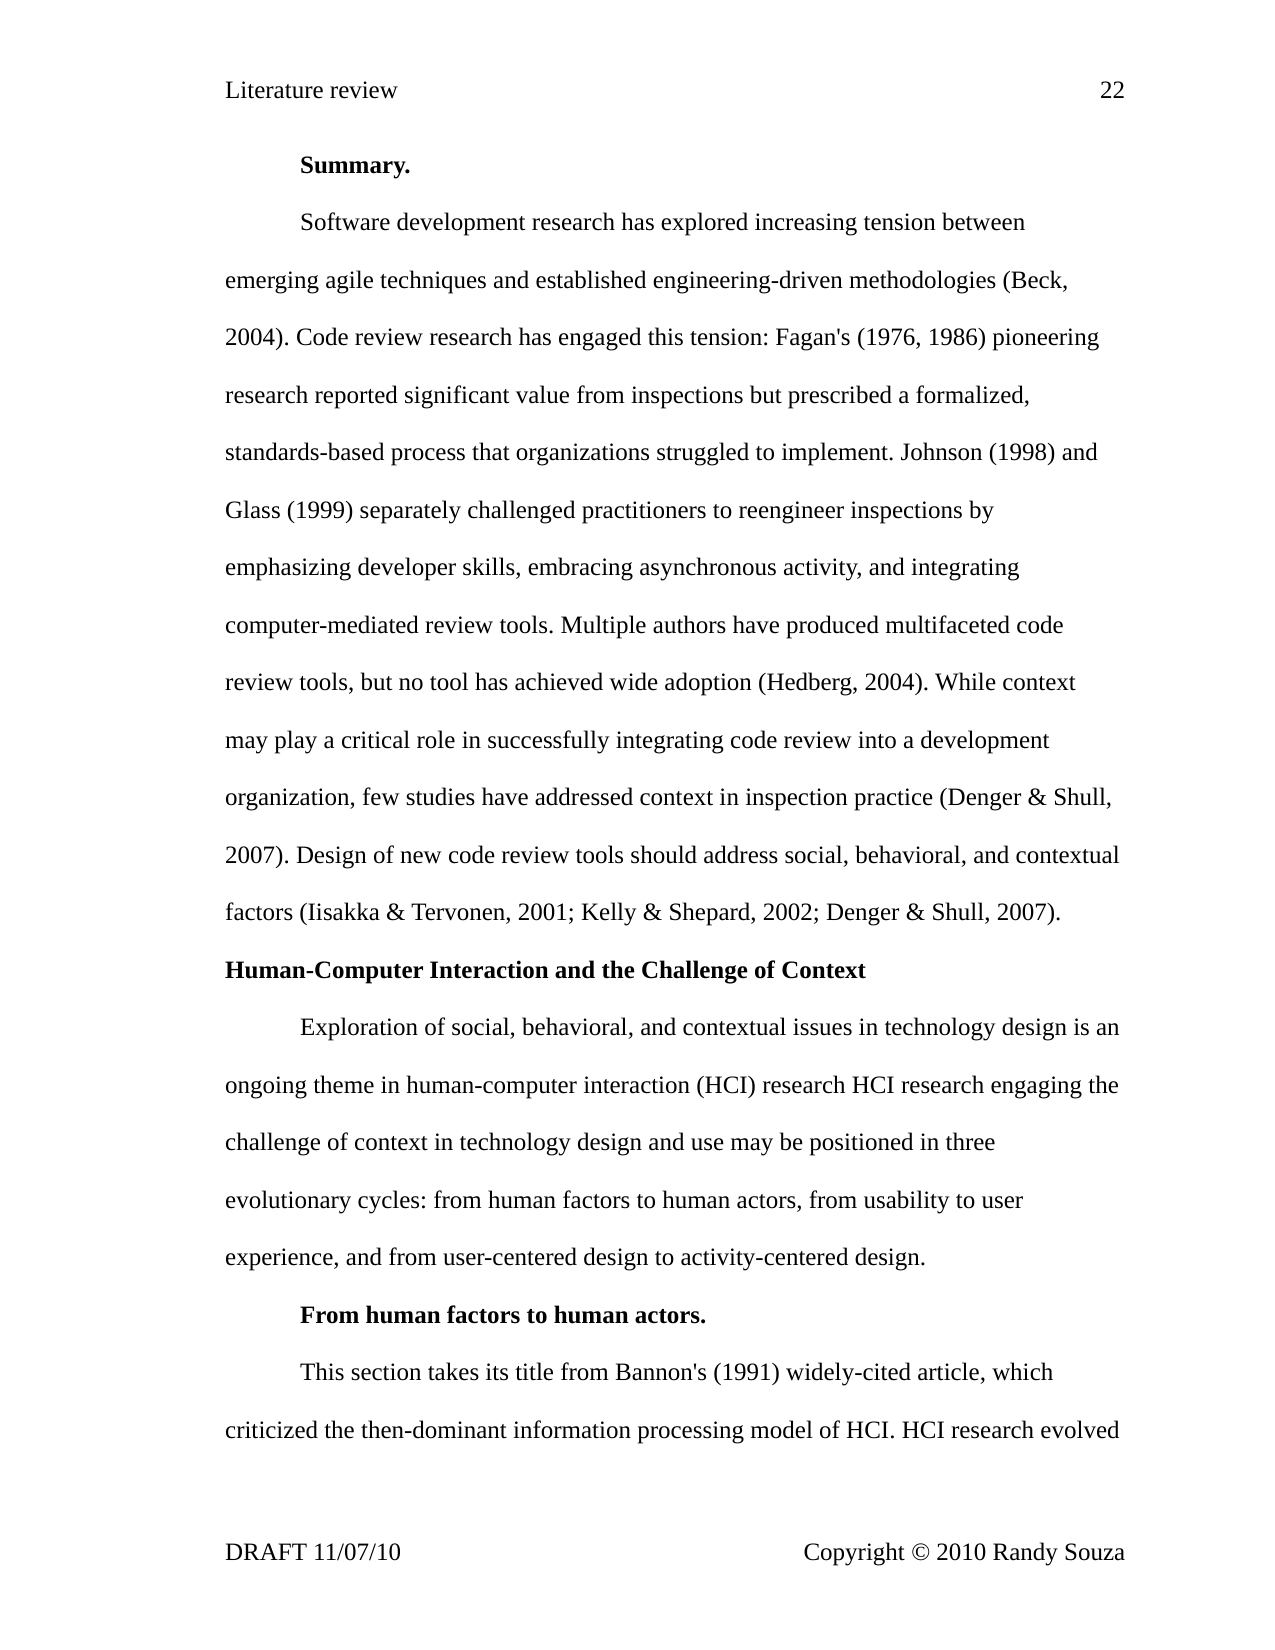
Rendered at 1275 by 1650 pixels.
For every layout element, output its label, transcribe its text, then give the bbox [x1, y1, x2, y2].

subtitle From human factors to human actors. [300, 1300, 1125, 1329]
text Software development research has explored increasing tension between emerging agile techniques and established engineering-driven methodologies (Beck, 2004). Code review research has engaged this tension: Fagan's (1976, 1986) pioneering research reported significant value from inspections but prescribed a formalized, standards-based process that organizations struggled to implement. Johnson (1998) and Glass (1999) separately challenged practitioners to reengineer inspections by emphasizing developer skills, embracing asynchronous activity, and integrating computer-mediated review tools. Multiple authors have produced multifaceted code review tools, but no tool has achieved wide adoption (Hedberg, 2004). While context may play a critical role in successfully integrating code review into a development organization, few studies have addressed context in inspection practice (Denger & Shull, 2007). Design of new code review tools should address social, behavioral, and contextual factors (Iisakka & Tervonen, 2001; Kelly & Shepard, 2002; Denger & Shull, 2007). [225, 207, 1125, 926]
text Exploration of social, behavioral, and contextual issues in technology design is an ongoing theme in human-computer interaction (HCI) research HCI research engaging the challenge of context in technology design and use may be positioned in three evolutionary cycles: from human factors to human actors, from usability to user experience, and from user-centered design to activity-centered design. [225, 1012, 1125, 1271]
subtitle Summary. [300, 150, 1125, 179]
text This section takes its title from Bannon's (1991) widely-cited article, which criticized the then-dominant information processing model of HCI. HCI research evolved [225, 1357, 1125, 1444]
subtitle Human-Computer Interaction and the Challenge of Context [225, 955, 1125, 984]
